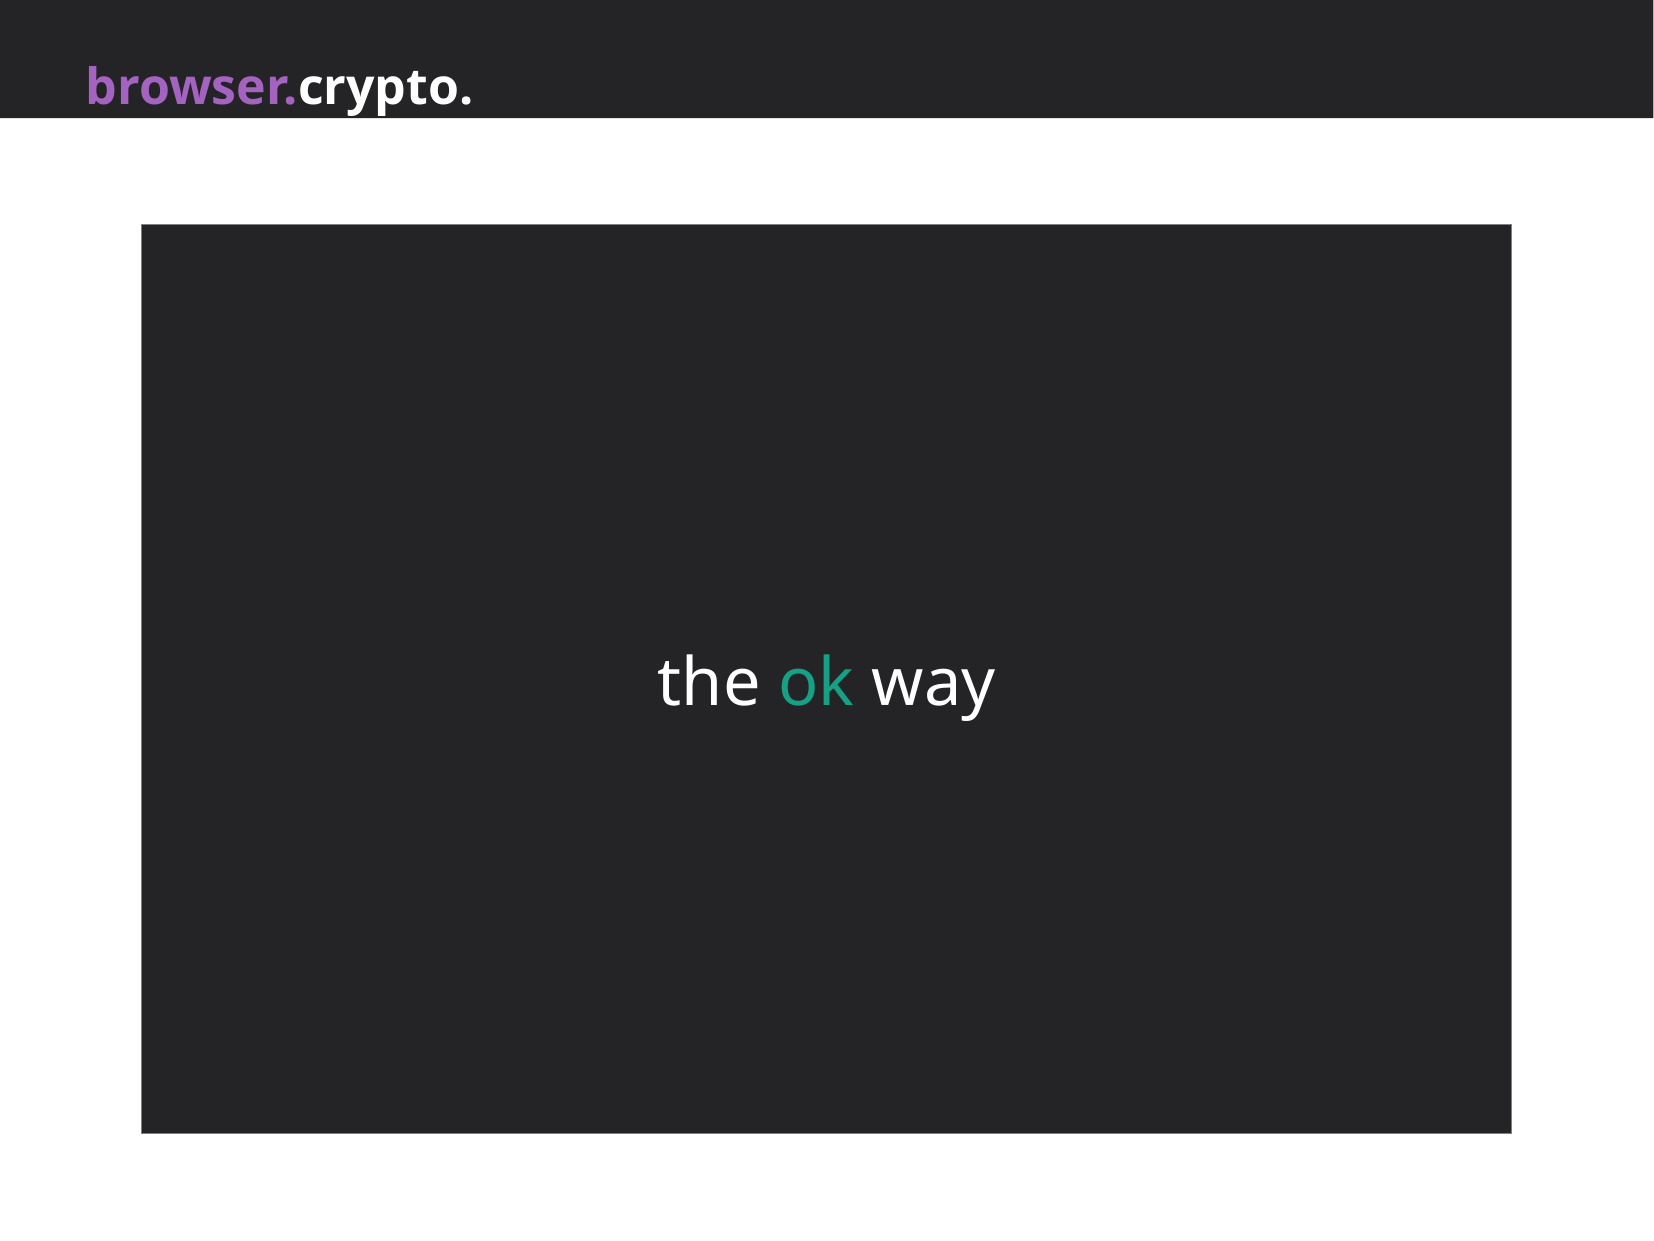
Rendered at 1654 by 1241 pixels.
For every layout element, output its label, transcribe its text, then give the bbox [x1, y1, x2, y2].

text_box the ok way [141, 224, 1512, 1134]
text_box [165, 531, 1441, 1087]
text_box browser.crypto. [70, 43, 567, 119]
text_box [0, 0, 1654, 119]
